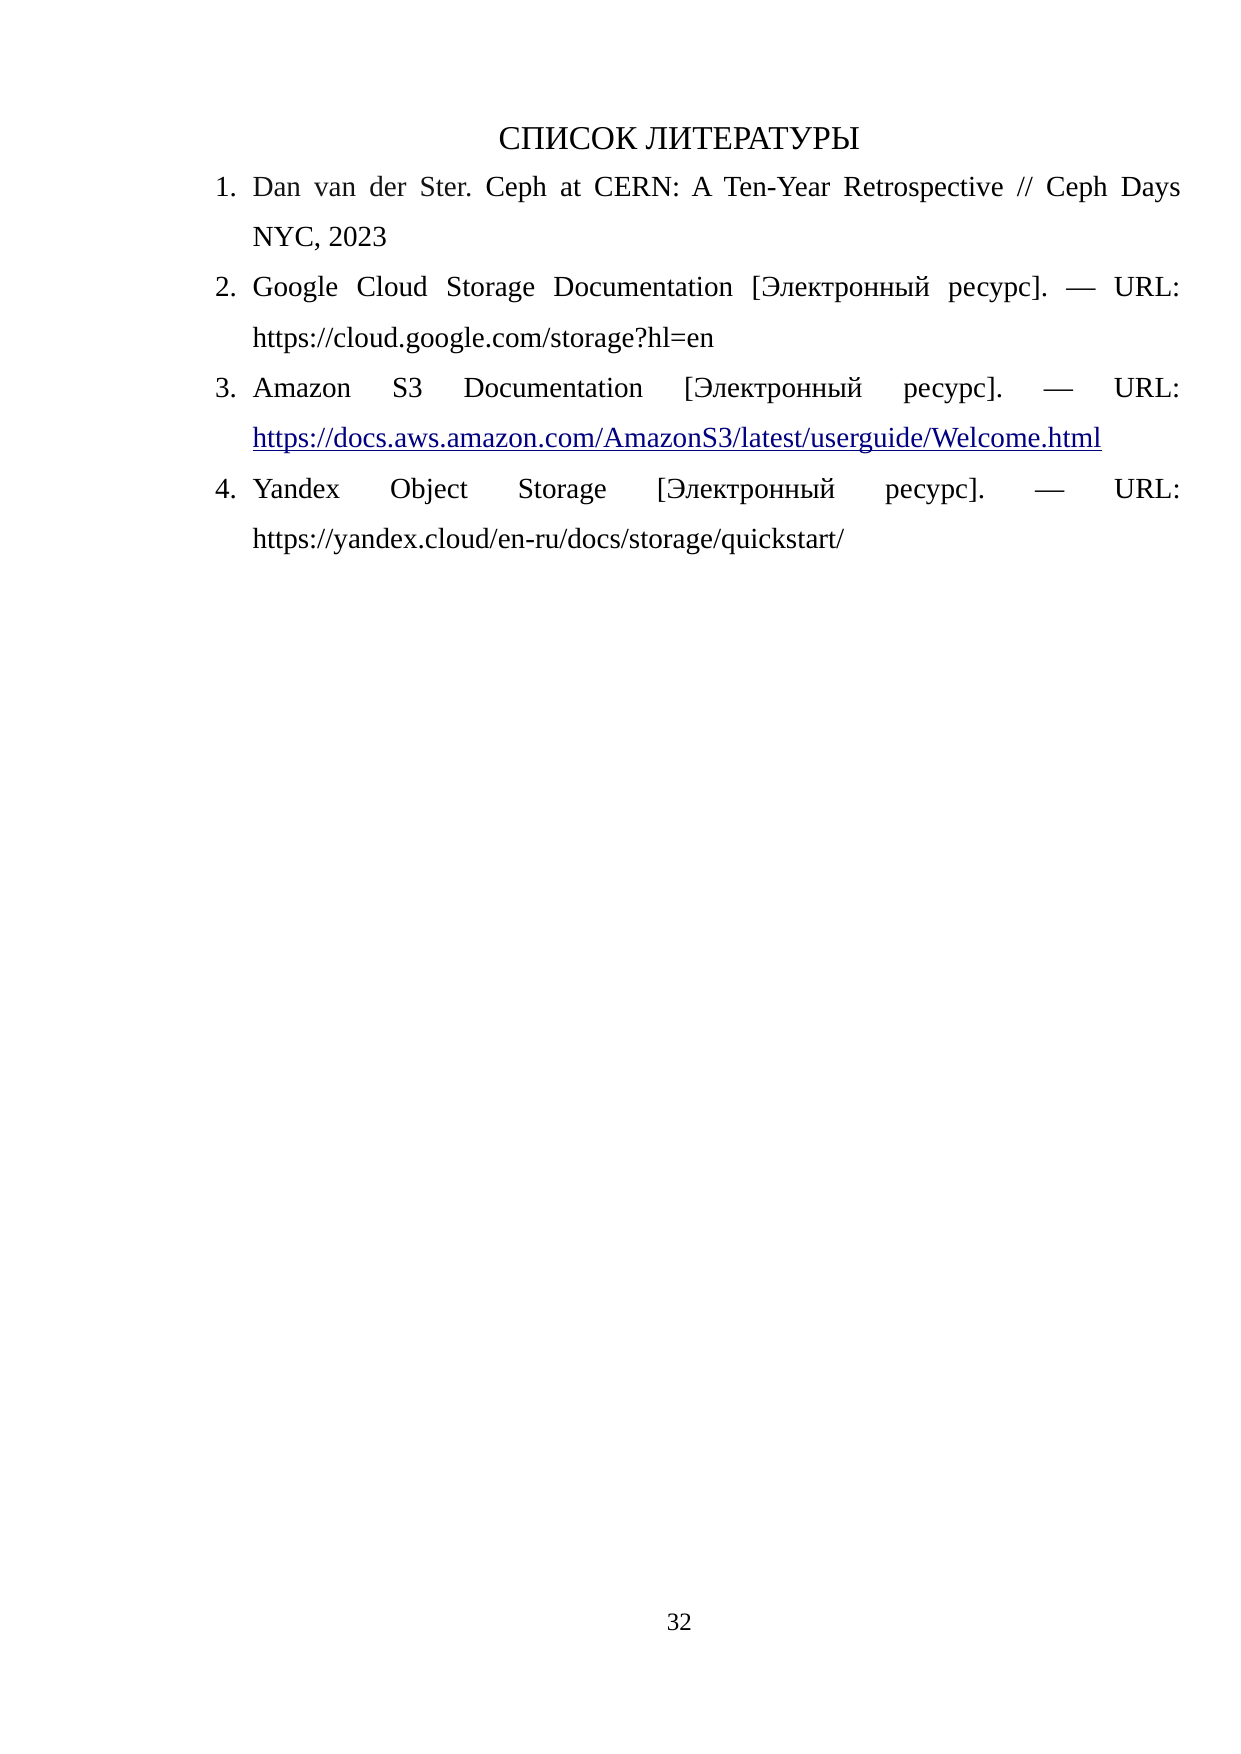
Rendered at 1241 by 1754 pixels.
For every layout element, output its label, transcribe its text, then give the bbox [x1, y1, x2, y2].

list Yandex Object Storage [Электронный ресурс]. — URL: https://yandex.cloud/en-ru/docs/storage/quickstart/ [215, 471, 1181, 555]
list Google Cloud Storage Documentation [Электронный ресурс]. — URL: https://cloud.google.com/storage?hl=en [215, 269, 1181, 353]
list Dan van der Ster. Ceph at CERN: A Ten-Year Retrospective // Ceph Days NYC, 2023 [215, 169, 1181, 253]
text СПИСОК ЛИТЕРАТУРЫ [177, 118, 1181, 156]
list Amazon S3 Documentation [Электронный ресурс]. — URL: https://docs.aws.amazon.com/AmazonS3/latest/userguide/Welcome.html [215, 370, 1181, 454]
